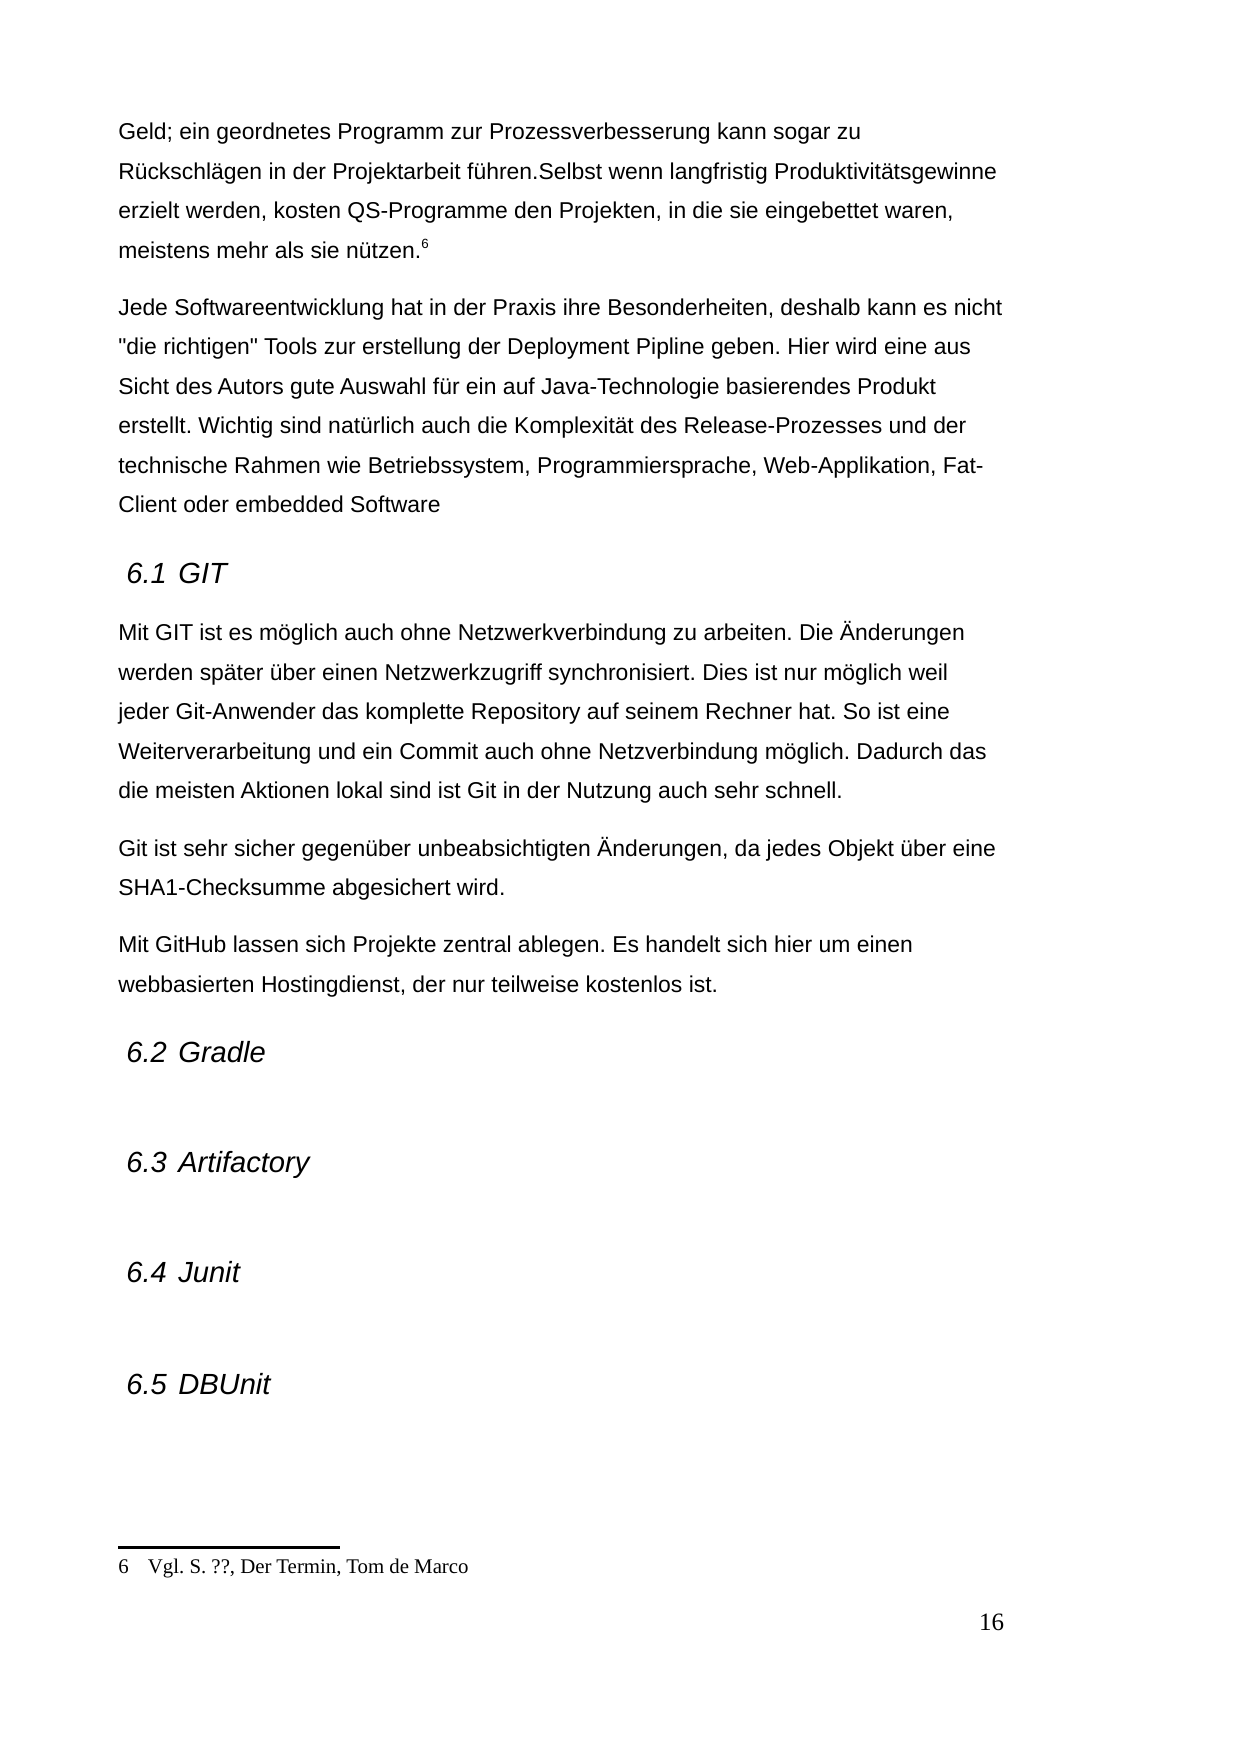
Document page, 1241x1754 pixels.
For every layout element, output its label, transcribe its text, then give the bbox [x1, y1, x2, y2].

text Geld; ein geordnetes Programm zur Prozessverbesserung kann sogar zu Rückschlägen in der Projektarbeit führen.Selbst wenn langfristig Produktivitätsgewinne erzielt werden, kosten QS-Programme den Projekten, in die sie eingebettet waren, meistens mehr als sie nützen. [118, 118, 1004, 263]
text Git ist sehr sicher gegenüber unbeabsichtigten Änderungen, da jedes Objekt über eine SHA1-Checksumme abgesichert wird. [118, 834, 1004, 900]
text Mit GIT ist es möglich auch ohne Netzwerkverbindung zu arbeiten. Die Änderungen werden später über einen Netzwerkzugriff synchronisiert. Dies ist nur möglich weil jeder Git-Anwender das komplette Repository auf seinem Rechner hat. So ist eine Weiterverarbeitung und ein Commit auch ohne Netzverbindung möglich. Dadurch das die meisten Aktionen lokal sind ist Git in der Nutzung auch sehr schnell. [118, 619, 1004, 804]
subtitle Gradle [118, 1035, 1004, 1069]
text Mit GitHub lassen sich Projekte zentral ablegen. Es handelt sich hier um einen webbasierten Hostingdienst, der nur teilweise kostenlos ist. [118, 931, 1004, 997]
subtitle Artifactory [118, 1145, 1004, 1178]
text Vgl. S. ??, Der Termin, Tom de Marco [118, 1553, 1004, 1578]
text Jede Softwareentwicklung hat in der Praxis ihre Besonderheiten, deshalb kann es nicht "die richtigen" Tools zur erstellung der Deployment Pipline geben. Hier wird eine aus Sicht des Autors gute Auswahl für ein auf Java-Technologie basierendes Produkt erstellt. Wichtig sind natürlich auch die Komplexität des Release-Prozesses und der technische Rahmen wie Betriebssystem, Programmiersprache, Web-Applikation, Fat-Client oder embedded Software [118, 294, 1004, 517]
subtitle Junit [118, 1255, 1004, 1288]
subtitle DBUnit [118, 1367, 1004, 1401]
subtitle GIT [118, 556, 1004, 589]
